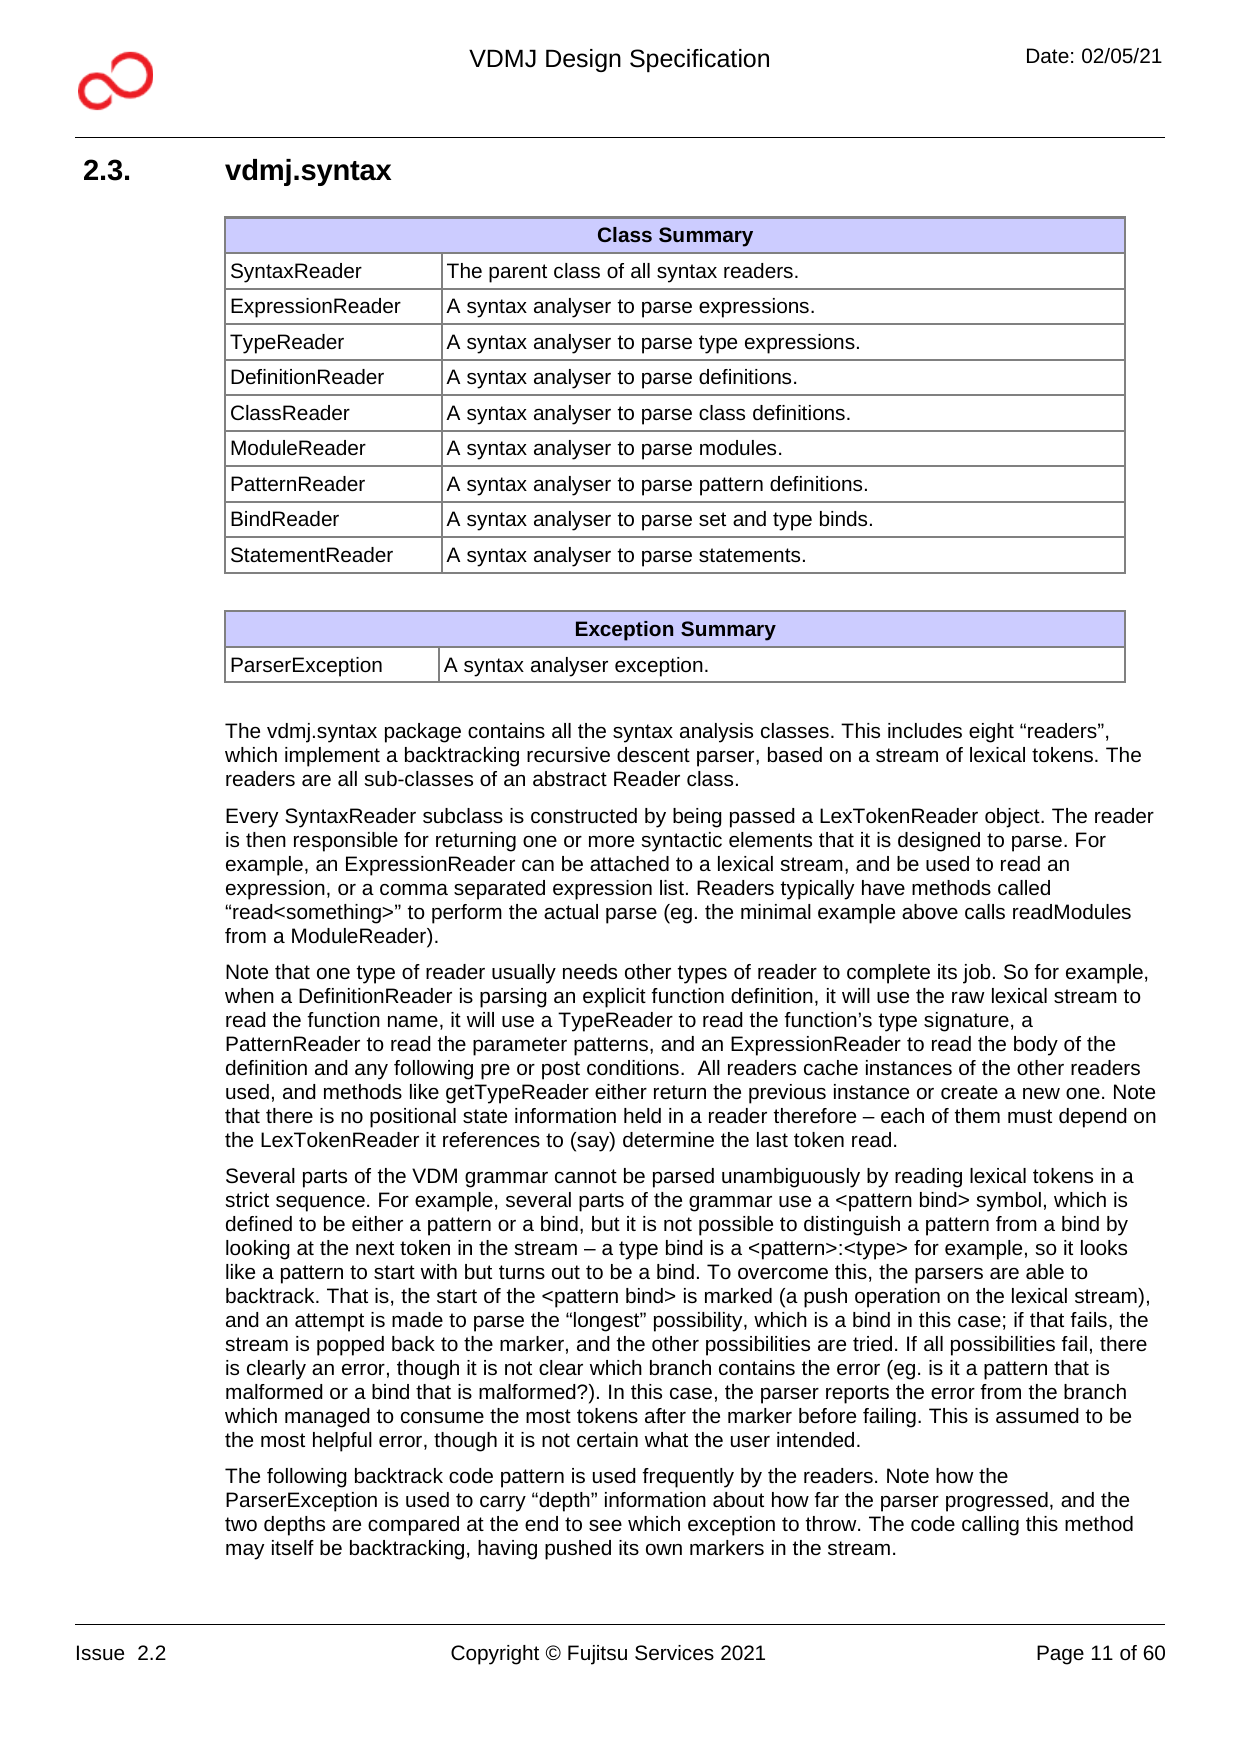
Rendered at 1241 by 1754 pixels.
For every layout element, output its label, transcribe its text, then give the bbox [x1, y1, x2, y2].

table_cell A syntax analyser to parse modules. [443, 432, 1124, 465]
table_cell BindReader [226, 503, 441, 536]
text Several parts of the VDM grammar cannot be parsed unambiguously by reading lexical tokens in a strict sequence. For example, several parts of the grammar use a <pattern bind> symbol, which is defined to be either a pattern or a bind, but it is not possible to distinguish a pattern from a bind by looking at the next token in the stream – a type bind is a <pattern>:<type> for example, so it looks like a pattern to start with but turns out to be a bind. To overcome this, the parsers are able to backtrack. That is, the start of the <pattern bind> is marked (a push operation on the lexical stream), and an attempt is made to parse the “longest” possibility, which is a bind in this case; if that fails, the stream is popped back to the marker, and the other possibilities are tried. If all possibilities fail, there is clearly an error, though it is not clear which branch contains the error (eg. is it a pattern that is malformed or a bind that is malformed?). In this case, the parser reports the error from the branch which managed to consume the most tokens after the marker before failing. This is assumed to be the most helpful error, though it is not certain what the user intended. [225, 1164, 1165, 1452]
subtitle vdmj.syntax [75, 153, 1165, 186]
table_header Exception Summary [226, 612, 1124, 646]
picture [78, 44, 153, 120]
table_cell A syntax analyser to parse pattern definitions. [443, 467, 1124, 501]
table_cell PatternReader [226, 467, 441, 501]
table_cell A syntax analyser to parse class definitions. [443, 396, 1124, 429]
text The following backtrack code pattern is used frequently by the readers. Note how the ParserException is used to carry “depth” information about how far the parser progressed, and the two depths are compared at the end to see which exception to throw. The code calling this method may itself be backtracking, having pushed its own markers in the stream. [225, 1464, 1165, 1560]
table_cell TypeReader [226, 325, 441, 358]
table_cell ExpressionReader [226, 290, 441, 323]
table_cell A syntax analyser to parse set and type binds. [443, 503, 1124, 536]
text Every SyntaxReader subclass is constructed by being passed a LexTokenReader object. The reader is then responsible for returning one or more syntactic elements that it is designed to parse. For example, an ExpressionReader can be attached to a lexical stream, and be used to read an expression, or a comma separated expression list. Readers typically have methods called “read<something>” to perform the actual parse (eg. the minimal example above calls readModules from a ModuleReader). [225, 804, 1165, 948]
table_cell A syntax analyser to parse definitions. [443, 361, 1124, 394]
table_cell A syntax analyser to parse type expressions. [443, 325, 1124, 358]
table_cell DefinitionReader [226, 361, 441, 394]
table_cell A syntax analyser exception. [440, 648, 1124, 681]
table_cell A syntax analyser to parse expressions. [443, 290, 1124, 323]
table_cell ClassReader [226, 396, 441, 429]
table_header Class Summary [226, 219, 1124, 252]
text The vdmj.syntax package contains all the syntax analysis classes. This includes eight “readers”, which implement a backtracking recursive descent parser, based on a stream of lexical tokens. The readers are all sub-classes of an abstract Reader class. [225, 720, 1165, 792]
table_cell StatementReader [226, 538, 441, 572]
table_cell ParserException [226, 648, 438, 681]
table_cell The parent class of all syntax readers. [443, 254, 1124, 287]
text Note that one type of reader usually needs other types of reader to complete its job. So for example, when a DefinitionReader is parsing an explicit function definition, it will use the raw lexical stream to read the function name, it will use a TypeReader to read the function’s type signature, a PatternReader to read the parameter patterns, and an ExpressionReader to read the body of the definition and any following pre or post conditions. All readers cache instances of the other readers used, and methods like getTypeReader either return the previous instance or create a new one. Note that there is no positional state information held in a reader therefore – each of them must depend on the LexTokenReader it references to (say) determine the last token read. [225, 960, 1165, 1152]
table_cell ModuleReader [226, 432, 441, 465]
table_cell A syntax analyser to parse statements. [443, 538, 1124, 572]
table_cell SyntaxReader [226, 254, 441, 287]
